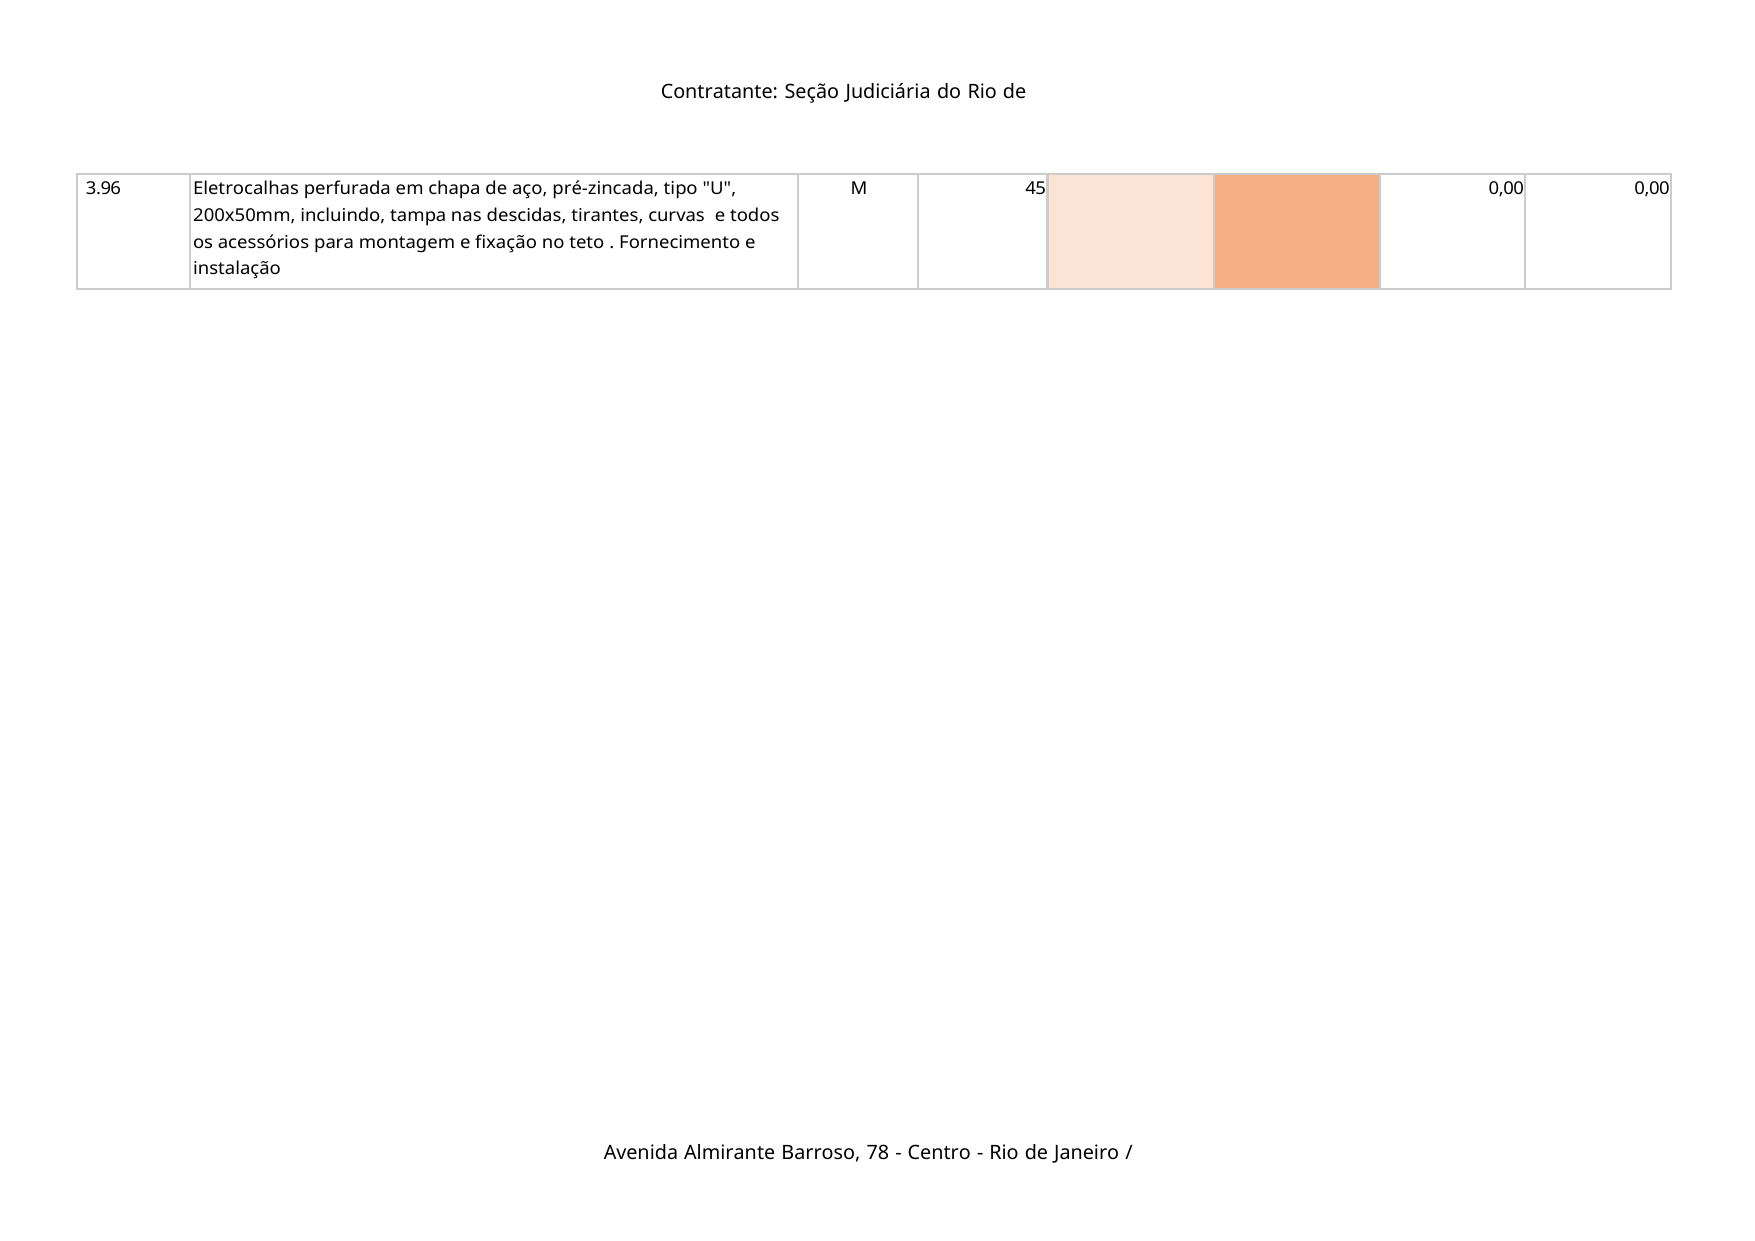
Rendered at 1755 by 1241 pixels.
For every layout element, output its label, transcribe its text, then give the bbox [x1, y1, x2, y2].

table_cell [1049, 175, 1213, 288]
table_cell 0,00 [1526, 175, 1670, 288]
table_cell 45 [919, 175, 1046, 288]
table_cell [1215, 175, 1379, 288]
table_cell M [799, 175, 917, 288]
table_cell 3.96 [78, 175, 189, 288]
table_cell 0,00 [1381, 175, 1524, 288]
table_cell Eletrocalhas perfurada em chapa de aço, pré-zincada, tipo "U", 200x50mm, incluindo, tampa nas descidas, tirantes, curvas e todos os acessórios para montagem e fixação no teto . Fornecimento e instalação [191, 175, 797, 288]
